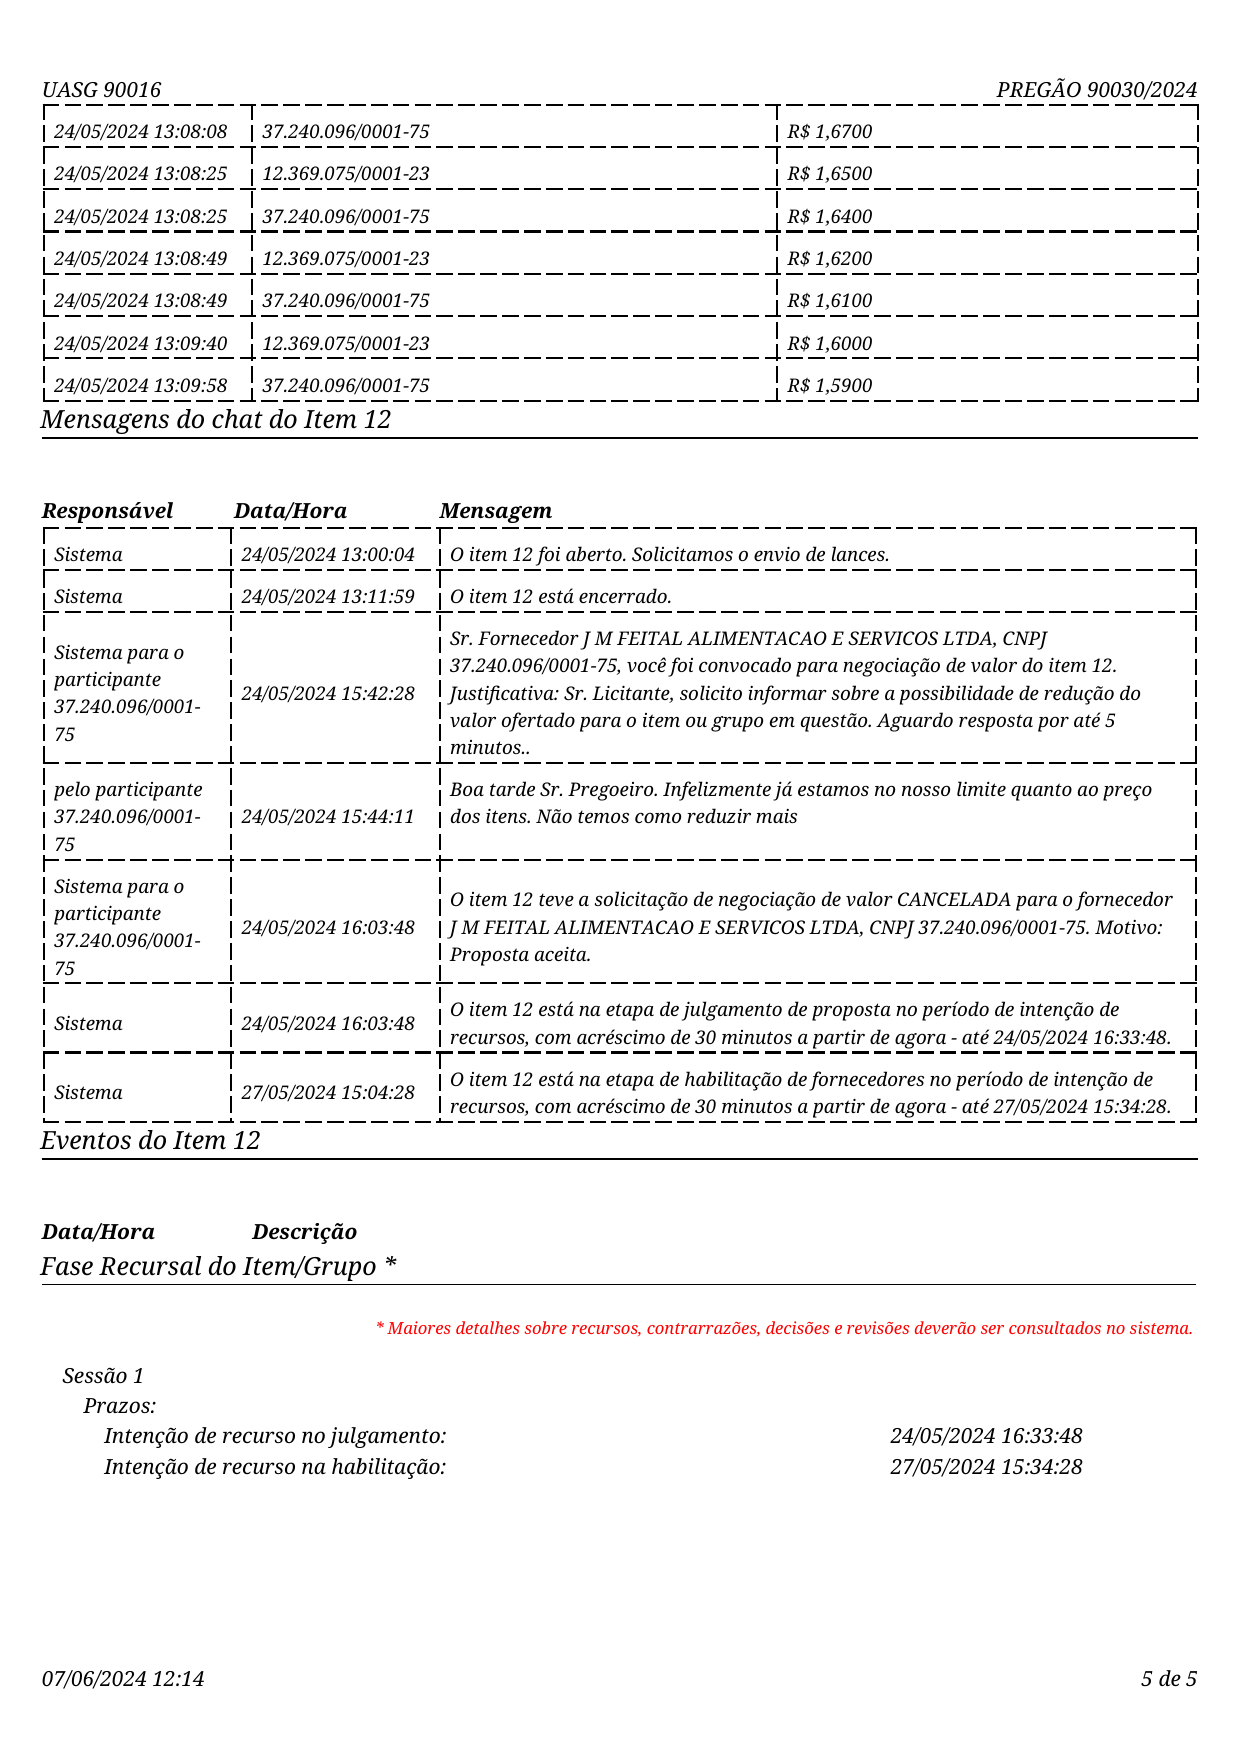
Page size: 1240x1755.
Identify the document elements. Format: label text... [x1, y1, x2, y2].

table_cell 24/05/2024 15:42:28 [231, 611, 439, 762]
text Responsável Data/Hora Mensagem [42, 496, 1200, 525]
table_cell 37.240.096/0001-75 [252, 273, 777, 315]
table_header Sessão 1 Prazos: [63, 1361, 518, 1422]
table_cell 24/05/2024 13:08:49 [44, 230, 252, 273]
table_cell Sistema [44, 1051, 231, 1121]
table_cell R$ 1,6200 [777, 230, 1198, 273]
table_header [518, 1361, 1085, 1422]
table_cell R$ 1,6000 [777, 315, 1198, 357]
table_cell 12.369.075/0001-23 [252, 230, 777, 273]
table_cell 24/05/2024 13:08:25 [44, 146, 252, 188]
table_cell 24/05/2024 16:33:48 [518, 1422, 1085, 1452]
table_cell Sistema [44, 982, 231, 1051]
table_cell 24/05/2024 15:44:11 [231, 762, 439, 858]
table_cell O item 12 está na etapa de julgamento de proposta no período de intenção de recursos, com acréscimo de 30 minutos a partir de agora - até 24/05/2024 16:33:48. [440, 982, 1196, 1051]
table_cell 24/05/2024 16:03:48 [231, 982, 439, 1051]
table_header Sistema [44, 527, 231, 569]
text Data/Hora Descrição [42, 1217, 1200, 1246]
table_cell Sistema para o participante 37.240.096/0001-75 [44, 859, 231, 982]
table_header O item 12 foi aberto. Solicitamos o envio de lances. [440, 527, 1196, 569]
table_header 24/05/2024 13:00:04 [231, 527, 439, 569]
text Fase Recursal do Item/Grupo * [40, 1248, 1200, 1282]
table_cell Intenção de recurso na habilitação: [63, 1452, 518, 1482]
table_cell 27/05/2024 15:34:28 [518, 1452, 1085, 1482]
text Eventos do Item 12 [40, 1123, 1200, 1157]
table_cell R$ 1,6700 [777, 104, 1198, 146]
table_cell R$ 1,6500 [777, 146, 1198, 188]
table_cell 24/05/2024 13:11:59 [231, 569, 439, 611]
text * Maiores detalhes sobre recursos, contrarrazões, decisões e revisões deverão ser consultados no sistema. [42, 1317, 1196, 1340]
table_cell pelo participante 37.240.096/0001-75 [44, 762, 231, 858]
table_cell 37.240.096/0001-75 [252, 188, 777, 230]
table_cell 27/05/2024 15:04:28 [231, 1051, 439, 1121]
table_cell 24/05/2024 13:09:40 [44, 315, 252, 357]
table_cell 37.240.096/0001-75 [252, 357, 777, 399]
table_cell Sistema [44, 569, 231, 611]
table_cell Sistema para o participante 37.240.096/0001-75 [44, 611, 231, 762]
table_cell 24/05/2024 13:09:58 [44, 357, 252, 399]
table_cell O item 12 está encerrado. [440, 569, 1196, 611]
table_cell R$ 1,5900 [777, 357, 1198, 399]
table_cell 24/05/2024 13:08:08 [44, 104, 252, 146]
table_cell Boa tarde Sr. Pregoeiro. Infelizmente já estamos no nosso limite quanto ao preço dos itens. Não temos como reduzir mais [440, 762, 1196, 858]
table_cell O item 12 teve a solicitação de negociação de valor CANCELADA para o fornecedor J M FEITAL ALIMENTACAO E SERVICOS LTDA, CNPJ 37.240.096/0001-75. Motivo: Proposta aceita. [440, 859, 1196, 982]
table_cell 24/05/2024 13:08:49 [44, 273, 252, 315]
table_cell 12.369.075/0001-23 [252, 146, 777, 188]
table_cell Sr. Fornecedor J M FEITAL ALIMENTACAO E SERVICOS LTDA, CNPJ 37.240.096/0001-75, você foi convocado para negociação de valor do item 12. Justificativa: Sr. Licitante, solicito informar sobre a possibilidade de redução do valor ofertado para o item ou grupo em questão. Aguardo resposta por até 5 minutos.. [440, 611, 1196, 762]
table_cell Intenção de recurso no julgamento: [63, 1422, 518, 1452]
table_cell 24/05/2024 13:08:25 [44, 188, 252, 230]
table_cell R$ 1,6400 [777, 188, 1198, 230]
table_cell O item 12 está na etapa de habilitação de fornecedores no período de intenção de recursos, com acréscimo de 30 minutos a partir de agora - até 27/05/2024 15:34:28. [440, 1051, 1196, 1121]
table_cell 24/05/2024 16:03:48 [231, 859, 439, 982]
table_cell 37.240.096/0001-75 [252, 104, 777, 146]
table_cell R$ 1,6100 [777, 273, 1198, 315]
table_cell 12.369.075/0001-23 [252, 315, 777, 357]
text Mensagens do chat do Item 12 [40, 402, 1200, 436]
